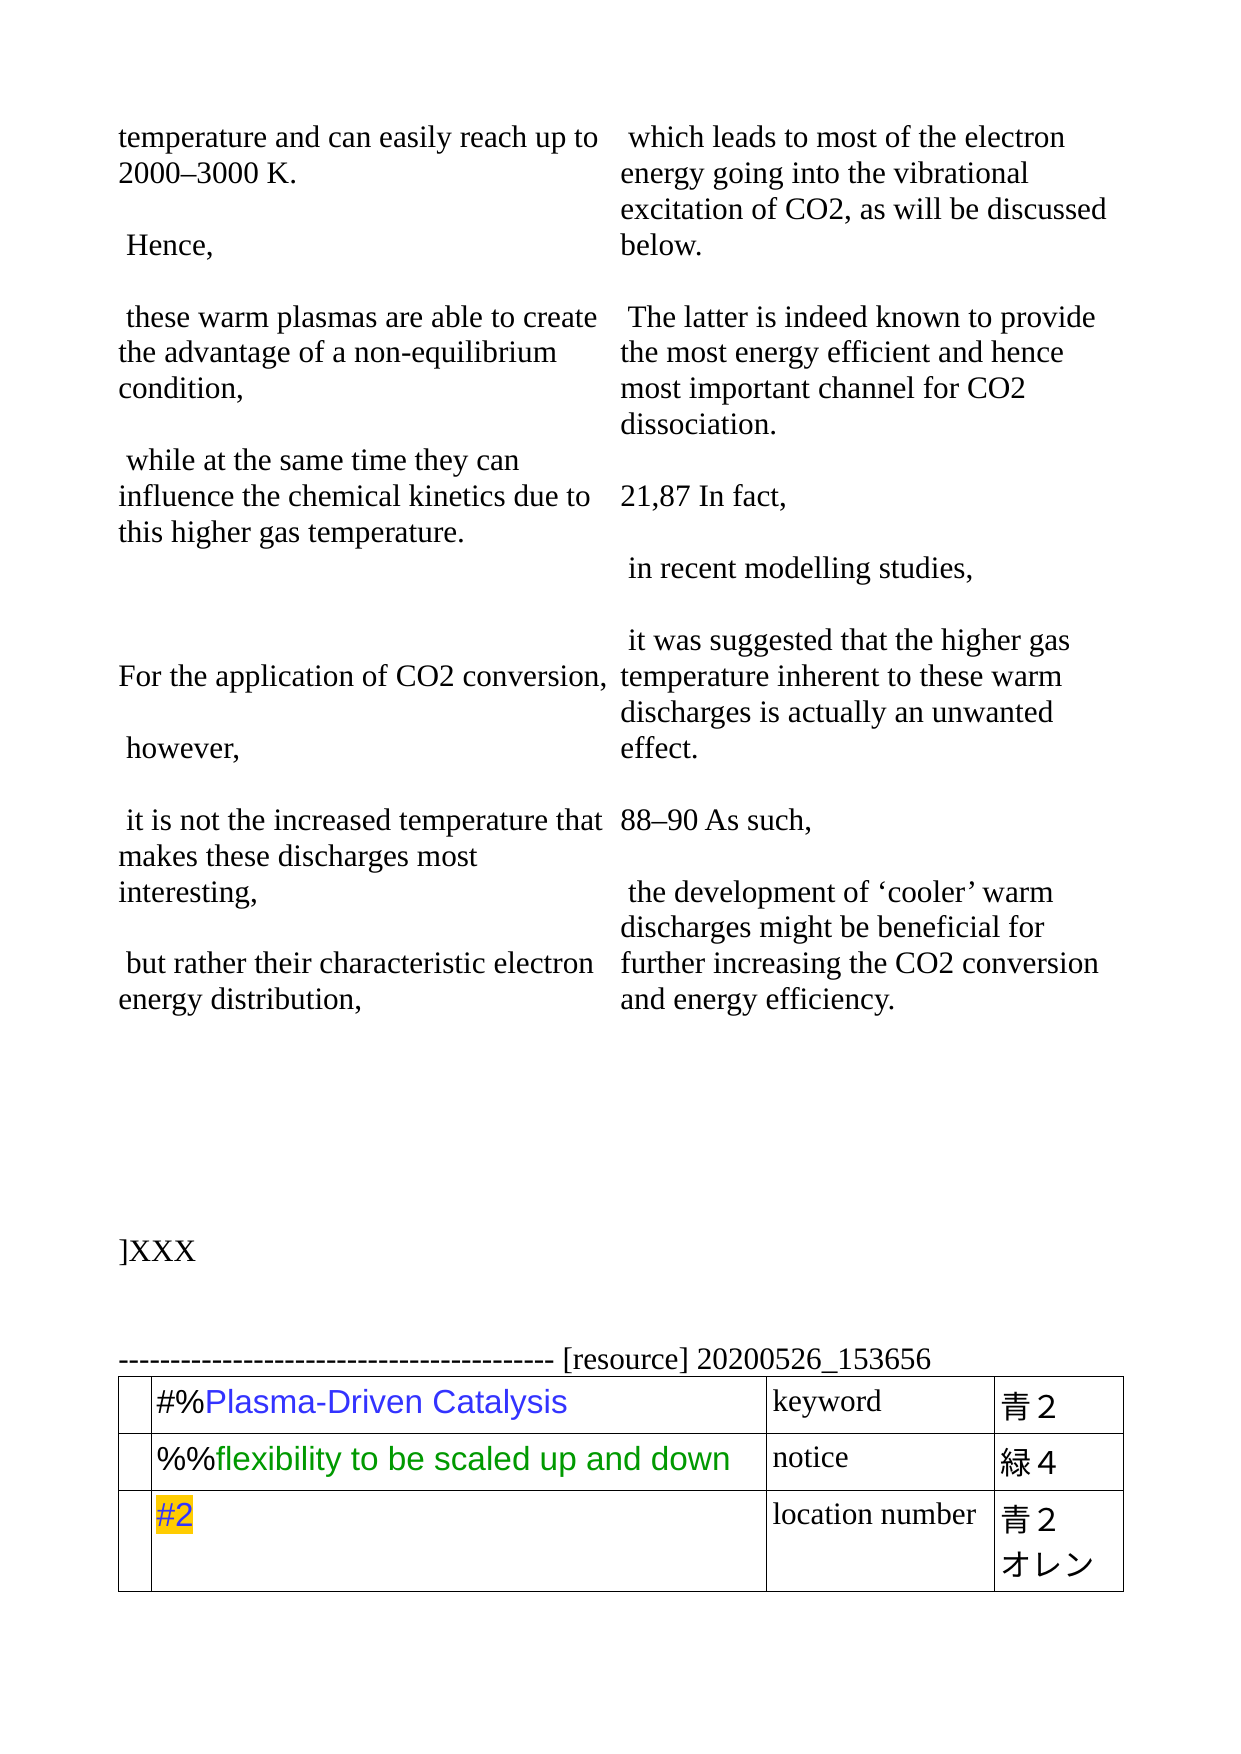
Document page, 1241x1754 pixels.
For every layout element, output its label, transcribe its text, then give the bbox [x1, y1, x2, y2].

table_header [119, 1377, 151, 1433]
table_header keyword [767, 1377, 994, 1433]
text the development of ‘cooler’ warm discharges might be beneficial for further increasing the CO2 conversion and energy efficiency. [620, 873, 1122, 1017]
text 21,87 In fact, [620, 477, 1122, 513]
table_cell #2 [152, 1491, 766, 1591]
table_cell notice [767, 1434, 994, 1489]
table_cell location number [767, 1491, 994, 1591]
table_header #%Plasma-Driven Catalysis [152, 1377, 766, 1433]
text ]XXX [118, 1232, 1122, 1268]
text 88–90 As such, [620, 801, 1122, 837]
text Hence, [118, 226, 620, 262]
table_cell 青２ オレン [995, 1491, 1123, 1591]
table_header 青２ [995, 1377, 1123, 1433]
text however, [118, 729, 620, 765]
text ------------------------------------------ [resource] 20200526_153656 [118, 1340, 1122, 1376]
table_cell %%flexibility to be scaled up and down [152, 1434, 766, 1489]
table_cell [119, 1491, 151, 1591]
text The latter is indeed known to provide the most energy efficient and hence most important channel for CO2 dissociation. [620, 298, 1122, 442]
table_cell 緑４ [995, 1434, 1123, 1489]
text it is not the increased temperature that makes these discharges most interesting, [118, 801, 620, 909]
text For the application of CO2 conversion, [118, 657, 620, 693]
text which leads to most of the electron energy going into the vibrational excitation of CO2, as will be discussed below. [620, 118, 1122, 262]
text while at the same time they can influence the chemical kinetics due to this higher gas temperature. [118, 442, 620, 549]
text it was suggested that the higher gas temperature inherent to these warm discharges is actually an unwanted effect. [620, 621, 1122, 765]
text but rather their characteristic electron energy distribution, [118, 945, 620, 1017]
text temperature and can easily reach up to 2000–3000 K. [118, 118, 620, 190]
table_cell [119, 1434, 151, 1489]
text these warm plasmas are able to create the advantage of a non-equilibrium condition, [118, 298, 620, 406]
text in recent modelling studies, [620, 549, 1122, 585]
